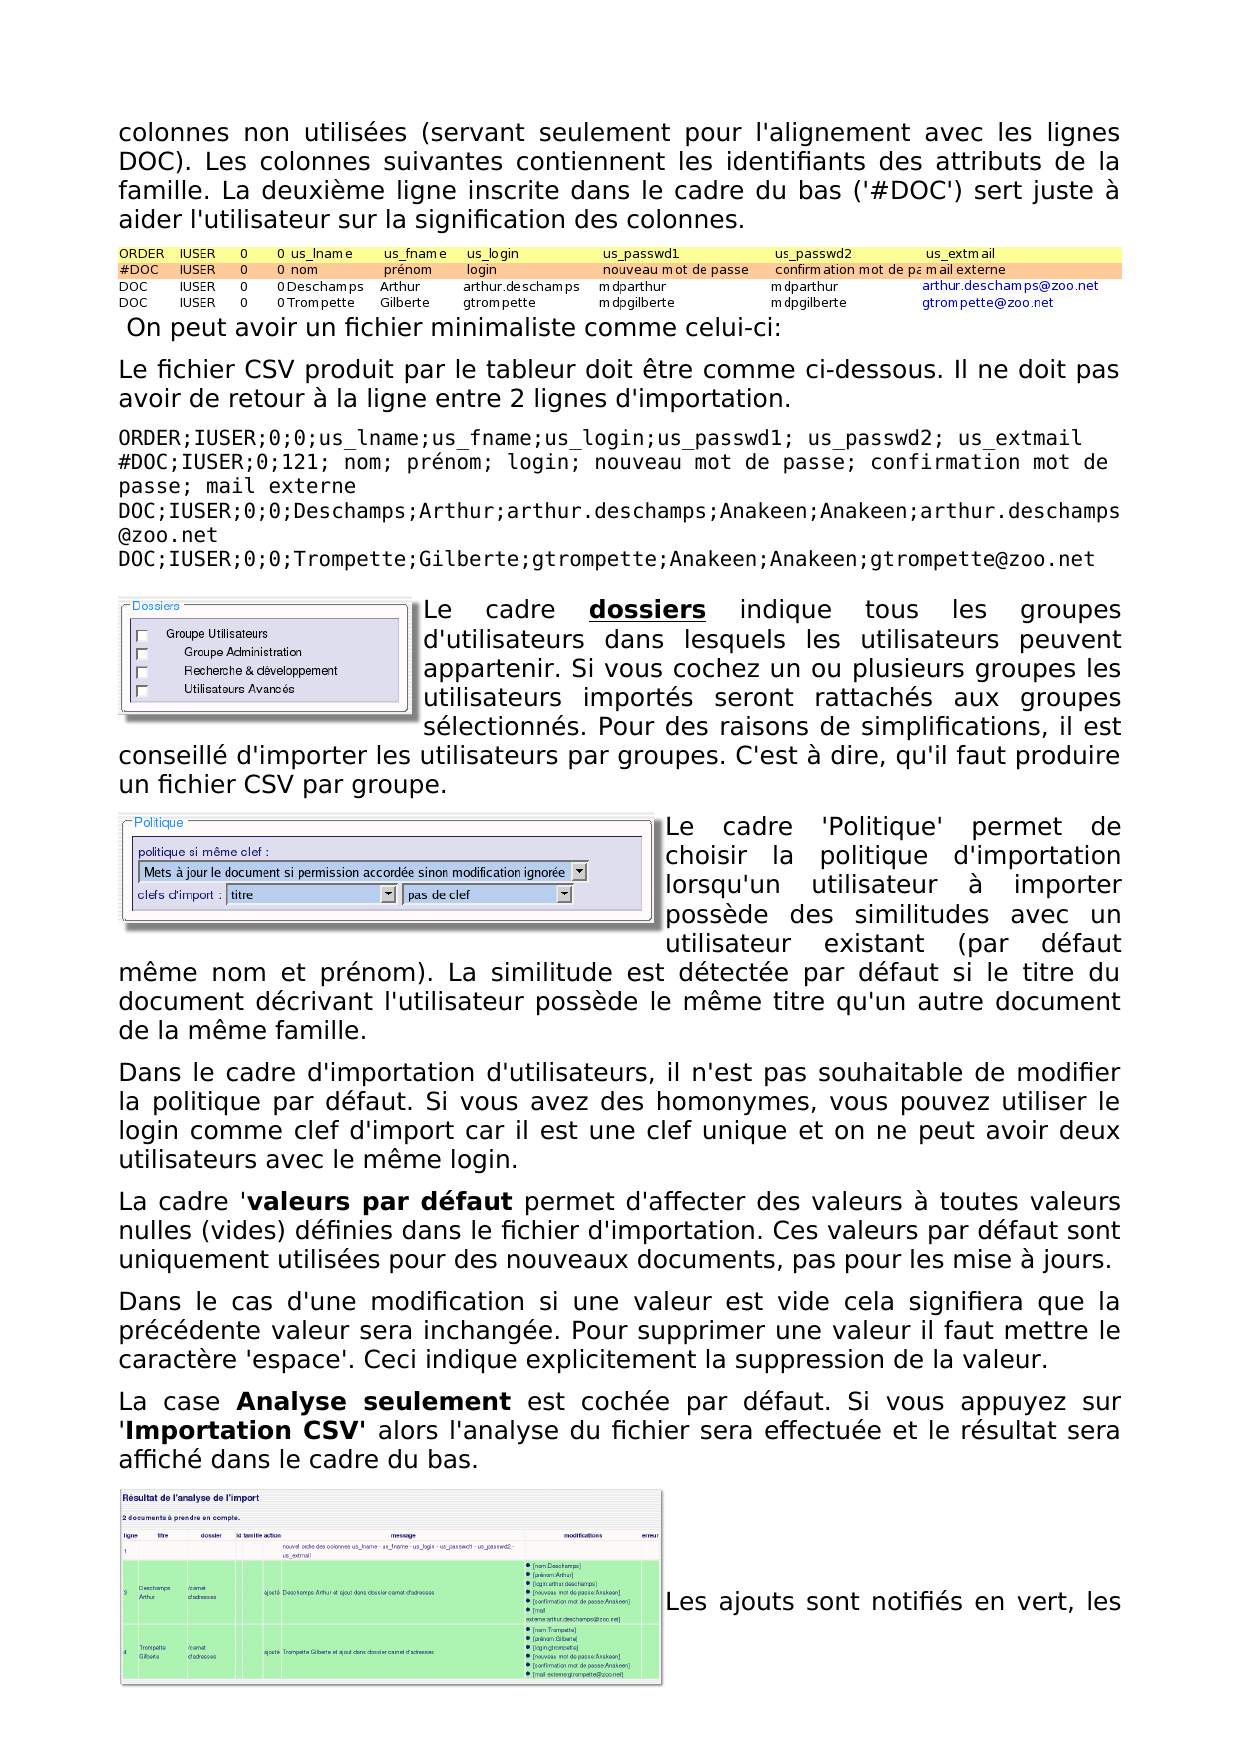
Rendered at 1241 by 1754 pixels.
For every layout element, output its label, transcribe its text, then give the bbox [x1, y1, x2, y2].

picture [118, 247, 1123, 314]
text Le fichier CSV produit par le tableur doit être comme ci-dessous. Il ne doit pas avoir de retour à la ligne entre 2 lignes d'importation. [118, 355, 1122, 413]
text On peut avoir un fichier minimaliste comme celui-ci: [118, 314, 1122, 342]
text Dans le cadre d'importation d'utilisateurs, il n'est pas souhaitable de modifier la politique par défaut. Si vous avez des homonymes, vous pouvez utiliser le login comme clef d'import car il est une clef unique et on ne peut avoir deux utilisateurs avec le même login. [118, 1058, 1122, 1175]
text Dans le cas d'une modification si une valeur est vide cela signifiera que la précédente valeur sera inchangée. Pour supprimer une valeur il faut mettre le caractère 'espace'. Ceci indique explicitement la suppression de la valeur. [118, 1287, 1122, 1375]
text Les ajouts sont notifiés en vert, les [665, 1587, 1122, 1617]
picture [118, 812, 665, 935]
picture [118, 1487, 665, 1689]
picture [118, 595, 423, 726]
text Le cadre 'Politique' permet de choisir la politique d'importation lorsqu'un utilisateur à importer possède des similitudes avec un utilisateur existant (par défaut même nom et prénom). La similitude est détectée par défaut si le titre du document décrivant l'utilisateur possède le même titre qu'un autre document de la même famille. [118, 935, 1122, 1046]
text La case Analyse seulement est cochée par défaut. Si vous appuyez sur 'Importation CSV' alors l'analyse du fichier sera effectuée et le résultat sera affiché dans le cadre du bas. [118, 1387, 1122, 1475]
text Le cadre dossiers indique tous les groupes d'utilisateurs dans lesquels les utilisateurs peuvent appartenir. Si vous cochez un ou plusieurs groupes les utilisateurs importés seront rattachés aux groupes sélectionnés. Pour des raisons de simplifications, il est conseillé d'importer les utilisateurs par groupes. C'est à dire, qu'il faut produire un fichier CSV par groupe. [118, 596, 1122, 800]
text ORDER;IUSER;0;0;us_lname;us_fname;us_login;us_passwd1; us_passwd2; us_extmail #DOC;IUSER;0;121; nom; prénom; login; nouveau mot de passe; confirmation mot de passe; mail externe DOC;IUSER;0;0;Deschamps;Arthur;arthur.deschamps;Anakeen;Anakeen;arthur.deschamps@zoo.net DOC;IUSER;0;0;Trompette;Gilberte;gtrompette;Anakeen;Anakeen;gtrompette@zoo.net [118, 426, 1122, 596]
text colonnes non utilisées (servant seulement pour l'alignement avec les lignes DOC). Les colonnes suivantes contiennent les identifiants des attributs de la famille. La deuxième ligne inscrite dans le cadre du bas ('#DOC') sert juste à aider l'utilisateur sur la signification des colonnes. [118, 118, 1122, 235]
text La cadre 'valeurs par défaut permet d'affecter des valeurs à toutes valeurs nulles (vides) définies dans le fichier d'importation. Ces valeurs par défaut sont uniquement utilisées pour des nouveaux documents, pas pour les mise à jours. [118, 1187, 1122, 1275]
